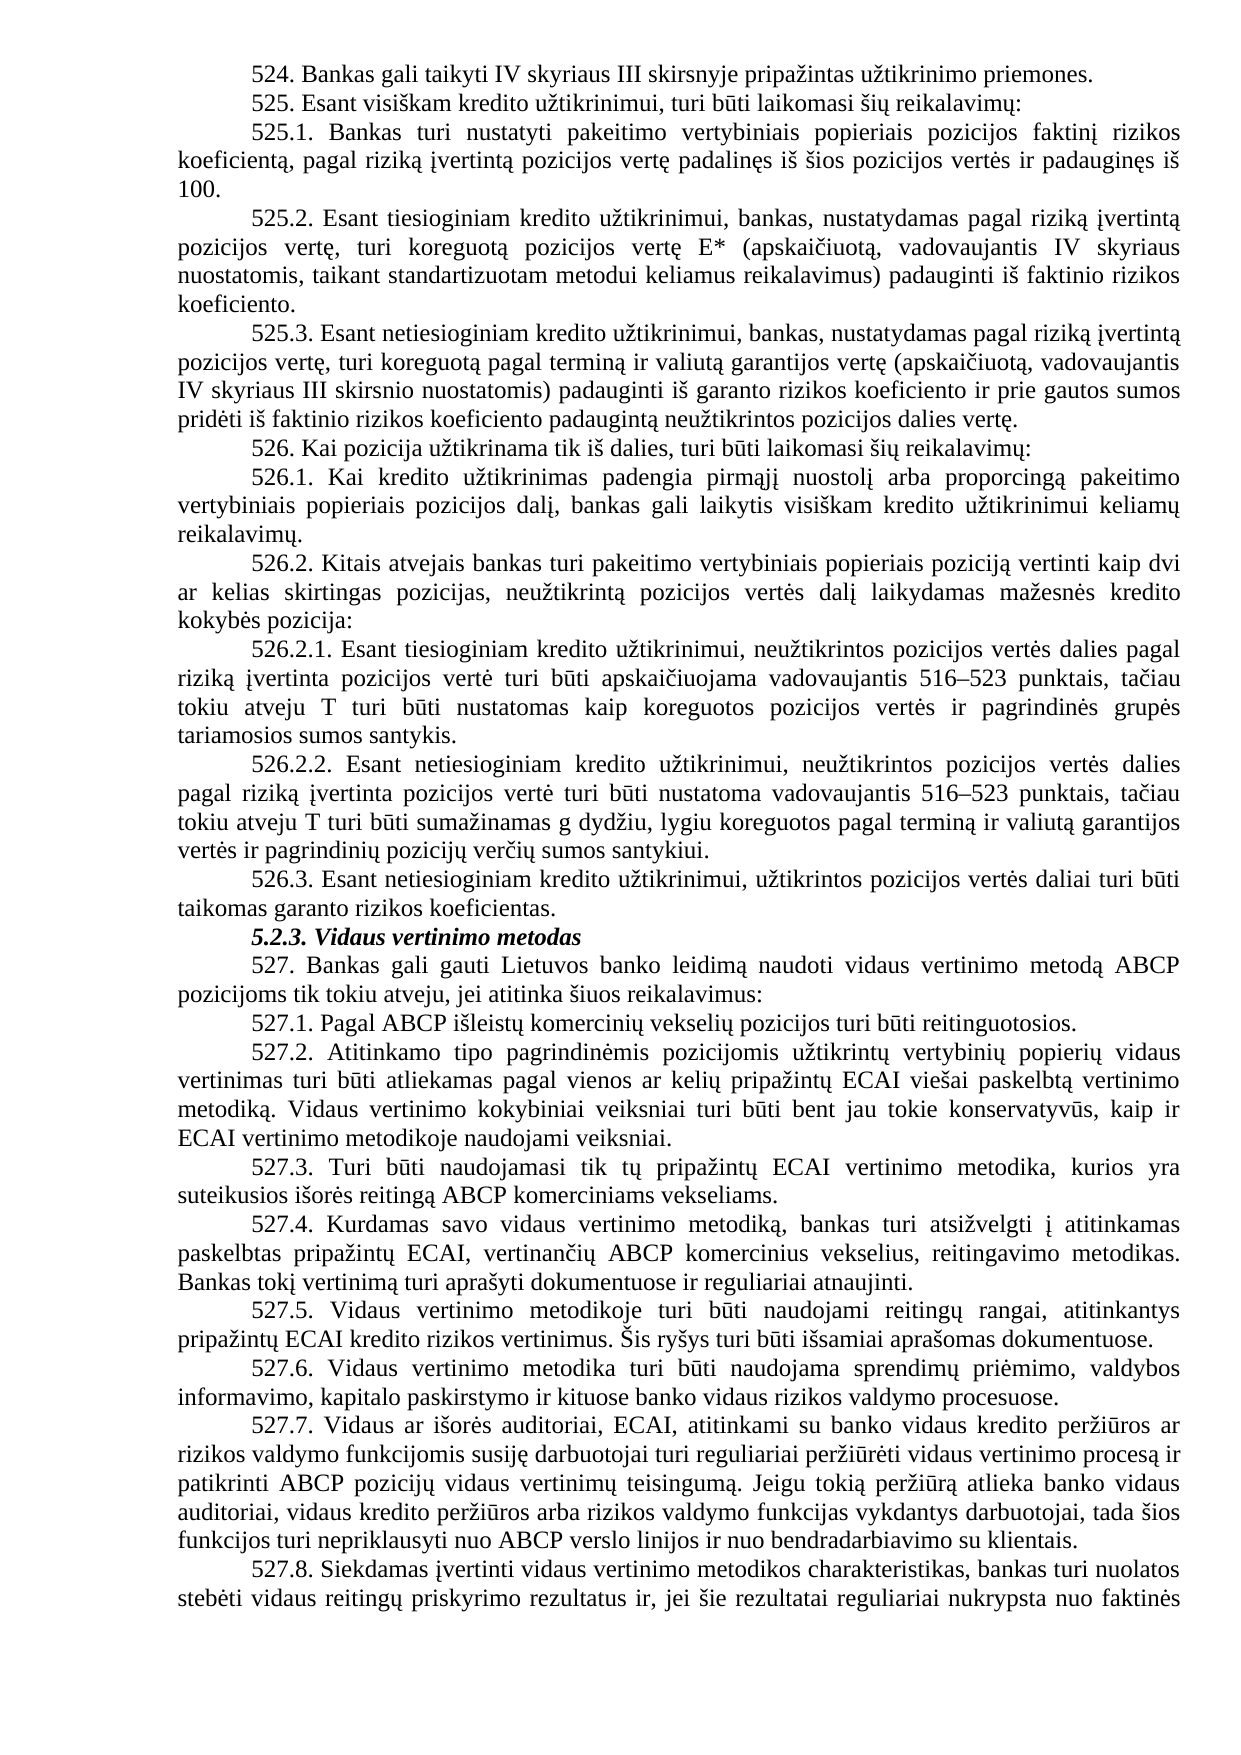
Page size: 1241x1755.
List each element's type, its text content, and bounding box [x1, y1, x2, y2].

text 527.1. Pagal ABCP išleistų komercinių vekselių pozicijos turi būti reitinguotosios. [177, 1008, 1181, 1037]
text 526.1. Kai kredito užtikrinimas padengia pirmąjį nuostolį arba proporcingą pakeitimo vertybiniais popieriais pozicijos dalį, bankas gali laikytis visiškam kredito užtikrinimui keliamų reikalavimų. [177, 462, 1181, 548]
text 525. Esant visiškam kredito užtikrinimui, turi būti laikomasi šių reikalavimų: [177, 88, 1181, 117]
text 527.6. Vidaus vertinimo metodika turi būti naudojama sprendimų priėmimo, valdybos informavimo, kapitalo paskirstymo ir kituose banko vidaus rizikos valdymo procesuose. [177, 1353, 1181, 1410]
text 527.8. Siekdamas įvertinti vidaus vertinimo metodikos charakteristikas, bankas turi nuolatos stebėti vidaus reitingų priskyrimo rezultatus ir, jei šie rezultatai reguliariai nukrypsta nuo faktinės [177, 1554, 1181, 1612]
text 527.3. Turi būti naudojamasi tik tų pripažintų ECAI vertinimo metodika, kurios yra suteikusios išorės reitingą ABCP komerciniams vekseliams. [177, 1152, 1181, 1209]
text 527.7. Vidaus ar išorės auditoriai, ECAI, atitinkami su banko vidaus kredito peržiūros ar rizikos valdymo funkcijomis susiję darbuotojai turi reguliariai peržiūrėti vidaus vertinimo procesą ir patikrinti ABCP pozicijų vidaus vertinimų teisingumą. Jeigu tokią peržiūrą atlieka banko vidaus auditoriai, vidaus kredito peržiūros arba rizikos valdymo funkcijas vykdantys darbuotojai, tada šios funkcijos turi nepriklausyti nuo ABCP verslo linijos ir nuo bendradarbiavimo su klientais. [177, 1410, 1181, 1554]
text 526.3. Esant netiesioginiam kredito užtikrinimui, užtikrintos pozicijos vertės daliai turi būti taikomas garanto rizikos koeficientas. [177, 864, 1181, 922]
text 525.1. Bankas turi nustatyti pakeitimo vertybiniais popieriais pozicijos faktinį rizikos koeficientą, pagal riziką įvertintą pozicijos vertę padalinęs iš šios pozicijos vertės ir padauginęs iš 100. [177, 117, 1181, 203]
text 525.2. Esant tiesioginiam kredito užtikrinimui, bankas, nustatydamas pagal riziką įvertintą pozicijos vertę, turi koreguotą pozicijos vertę E* (apskaičiuotą, vadovaujantis IV skyriaus nuostatomis, taikant standartizuotam metodui keliamus reikalavimus) padauginti iš faktinio rizikos koeficiento. [177, 203, 1181, 318]
text 525.3. Esant netiesioginiam kredito užtikrinimui, bankas, nustatydamas pagal riziką įvertintą pozicijos vertę, turi koreguotą pagal terminą ir valiutą garantijos vertę (apskaičiuotą, vadovaujantis IV skyriaus III skirsnio nuostatomis) padauginti iš garanto rizikos koeficiento ir prie gautos sumos pridėti iš faktinio rizikos koeficiento padaugintą neužtikrintos pozicijos dalies vertę. [177, 318, 1181, 433]
text 527. Bankas gali gauti Lietuvos banko leidimą naudoti vidaus vertinimo metodą ABCP pozicijoms tik tokiu atveju, jei atitinka šiuos reikalavimus: [177, 950, 1181, 1008]
text 526.2. Kitais atvejais bankas turi pakeitimo vertybiniais popieriais poziciją vertinti kaip dvi ar kelias skirtingas pozicijas, neužtikrintą pozicijos vertės dalį laikydamas mažesnės kredito kokybės pozicija: [177, 548, 1181, 634]
text 526.2.2. Esant netiesioginiam kredito užtikrinimui, neužtikrintos pozicijos vertės dalies pagal riziką įvertinta pozicijos vertė turi būti nustatoma vadovaujantis 516–523 punktais, tačiau tokiu atveju T turi būti sumažinamas g dydžiu, lygiu koreguotos pagal terminą ir valiutą garantijos vertės ir pagrindinių pozicijų verčių sumos santykiui. [177, 749, 1181, 864]
text 526. Kai pozicija užtikrinama tik iš dalies, turi būti laikomasi šių reikalavimų: [177, 433, 1181, 462]
text 526.2.1. Esant tiesioginiam kredito užtikrinimui, neužtikrintos pozicijos vertės dalies pagal riziką įvertinta pozicijos vertė turi būti apskaičiuojama vadovaujantis 516–523 punktais, tačiau tokiu atveju T turi būti nustatomas kaip koreguotos pozicijos vertės ir pagrindinės grupės tariamosios sumos santykis. [177, 634, 1181, 749]
text 527.2. Atitinkamo tipo pagrindinėmis pozicijomis užtikrintų vertybinių popierių vidaus vertinimas turi būti atliekamas pagal vienos ar kelių pripažintų ECAI viešai paskelbtą vertinimo metodiką. Vidaus vertinimo kokybiniai veiksniai turi būti bent jau tokie konservatyvūs, kaip ir ECAI vertinimo metodikoje naudojami veiksniai. [177, 1037, 1181, 1152]
text 524. Bankas gali taikyti IV skyriaus III skirsnyje pripažintas užtikrinimo priemones. [177, 59, 1181, 88]
text 5.2.3. Vidaus vertinimo metodas [177, 922, 1181, 950]
text 527.4. Kurdamas savo vidaus vertinimo metodiką, bankas turi atsižvelgti į atitinkamas paskelbtas pripažintų ECAI, vertinančių ABCP komercinius vekselius, reitingavimo metodikas. Bankas tokį vertinimą turi aprašyti dokumentuose ir reguliariai atnaujinti. [177, 1209, 1181, 1295]
text 527.5. Vidaus vertinimo metodikoje turi būti naudojami reitingų rangai, atitinkantys pripažintų ECAI kredito rizikos vertinimus. Šis ryšys turi būti išsamiai aprašomas dokumentuose. [177, 1295, 1181, 1353]
